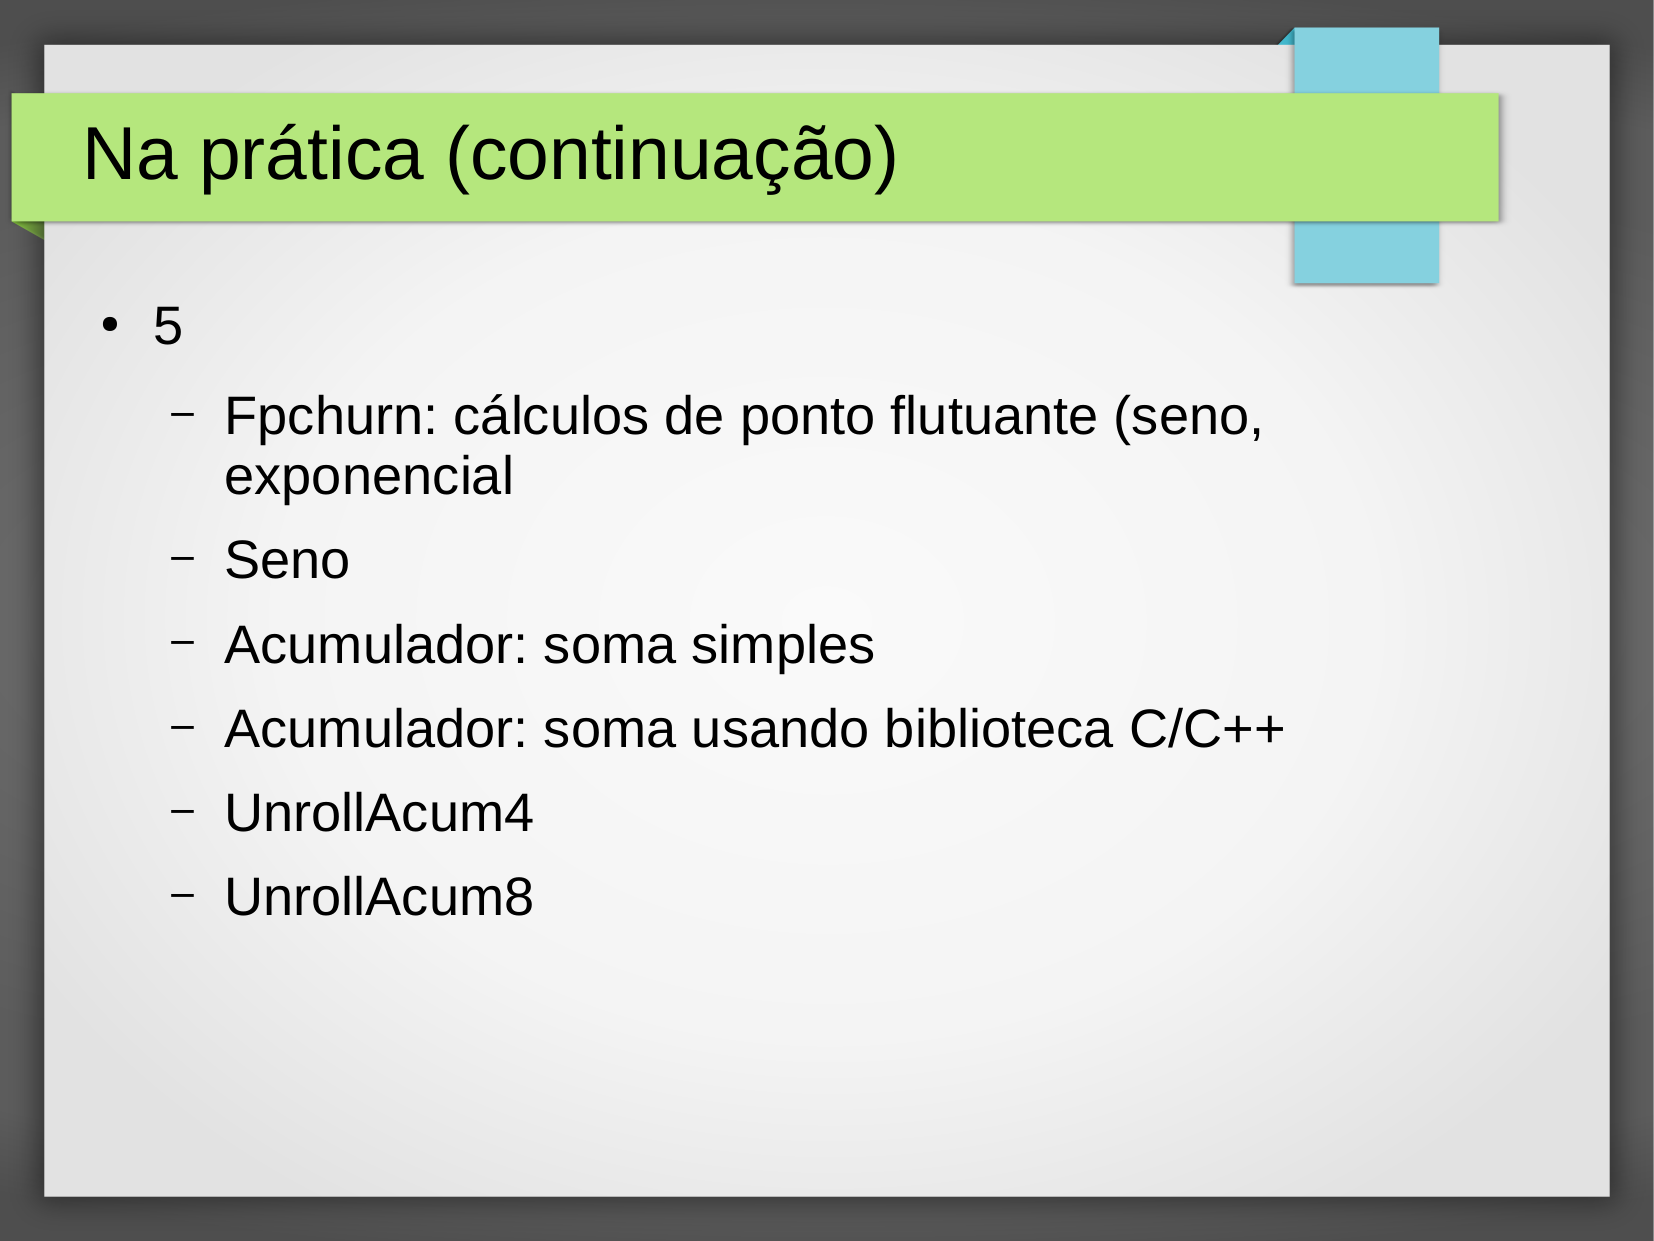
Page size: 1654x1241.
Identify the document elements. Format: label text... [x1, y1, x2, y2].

picture [0, 0, 1654, 1241]
title Na prática (continuação) [82, 94, 1264, 213]
list 5 Fpchurn: cálculos de ponto flutuante (seno, exponencial Seno Acumulador: soma simples Acumulador: soma usando biblioteca C/C++ UnrollAcum4 UnrollAcum8 [82, 295, 1571, 1015]
